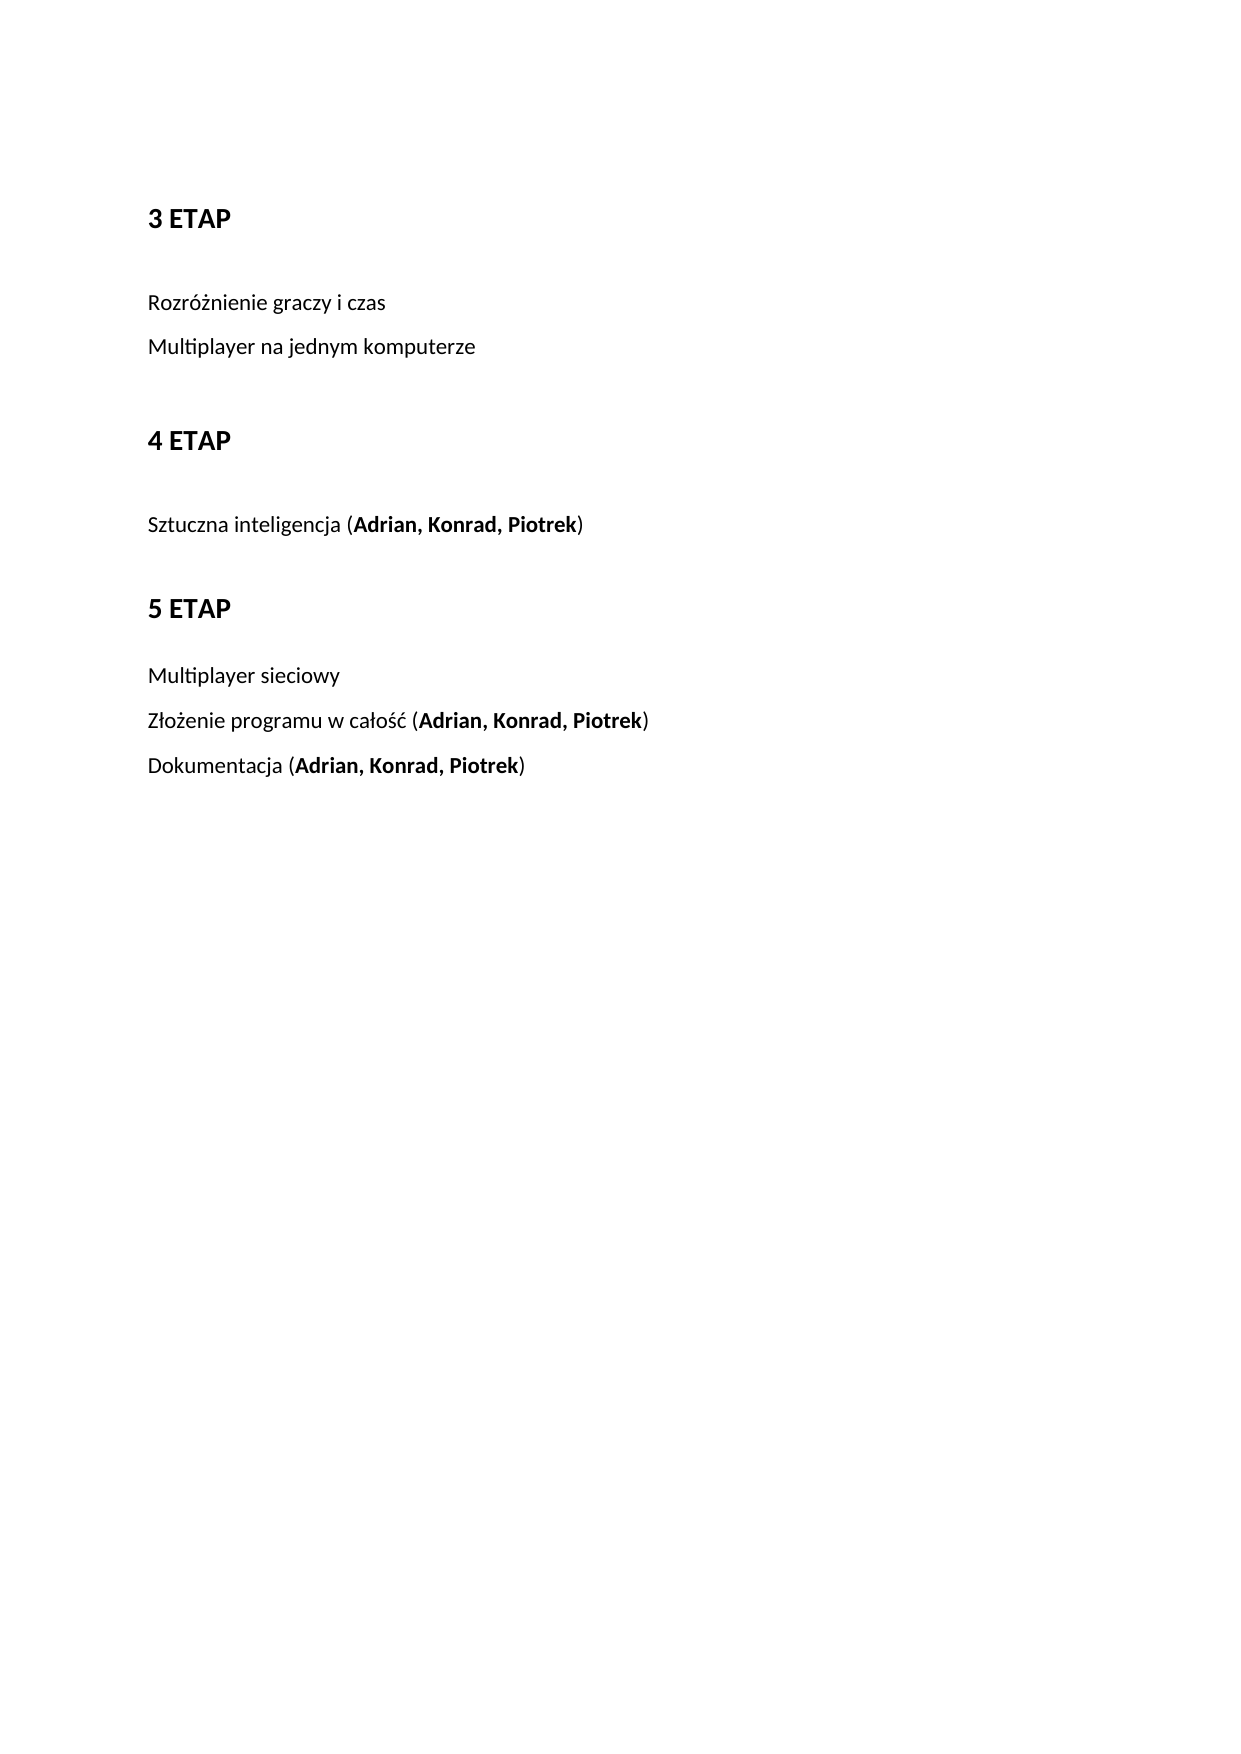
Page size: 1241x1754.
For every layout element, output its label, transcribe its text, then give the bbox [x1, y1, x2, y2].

text 4 ETAP [148, 422, 1093, 457]
text Sztuczna inteligencja (Adrian, Konrad, Piotrek) [148, 510, 1093, 538]
text Multiplayer na jednym komputerze [148, 332, 1093, 361]
text Złożenie programu w całość (Adrian, Konrad, Piotrek) [148, 706, 1093, 734]
text Rozróżnienie graczy i czas [148, 288, 1093, 316]
text Multiplayer sieciowy [148, 661, 1093, 689]
text Dokumentacja (Adrian, Konrad, Piotrek) [148, 751, 1093, 779]
text 3 ETAP [148, 200, 1093, 236]
text 5 ETAP [148, 590, 1093, 626]
